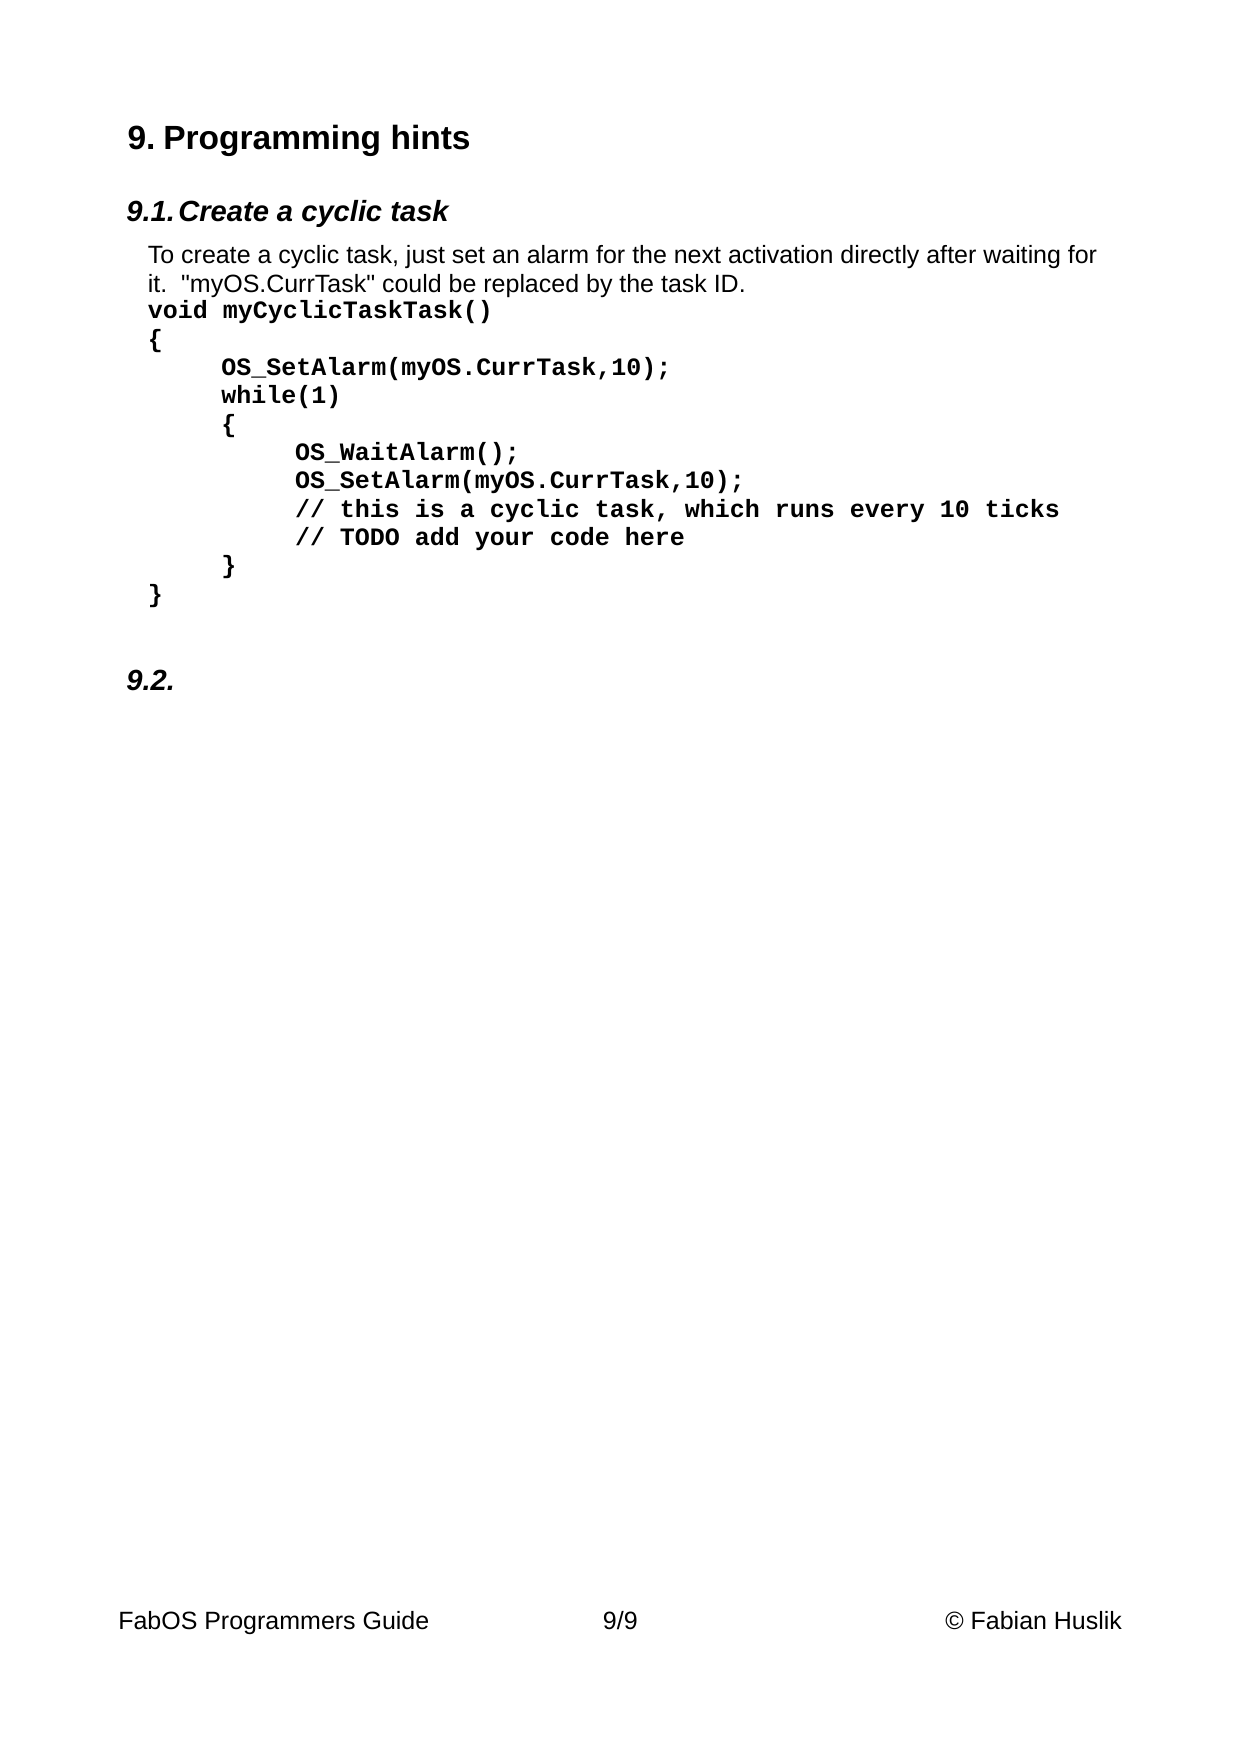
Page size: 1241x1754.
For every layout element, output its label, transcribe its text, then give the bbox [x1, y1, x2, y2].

text while(1) [148, 383, 1122, 411]
text To create a cyclic task, just set an alarm for the next activation directly after waiting for it. "myOS.CurrTask" could be replaced by the task ID. [148, 240, 1122, 298]
text // TODO add your code here [148, 524, 1122, 553]
text OS_SetAlarm(myOS.CurrTask,10); [148, 468, 1122, 496]
text OS_WaitAlarm(); [148, 439, 1122, 468]
text } [148, 581, 1122, 609]
text OS_SetAlarm(myOS.CurrTask,10); [148, 354, 1122, 383]
text // this is a cyclic task, which runs every 10 ticks [148, 496, 1122, 524]
subtitle Create a cyclic task [118, 194, 1122, 228]
text { [148, 411, 1122, 439]
text void myCyclicTaskTask() [148, 298, 1122, 326]
subtitle Programming hints [118, 118, 1122, 157]
text } [148, 553, 1122, 581]
text { [148, 326, 1122, 354]
